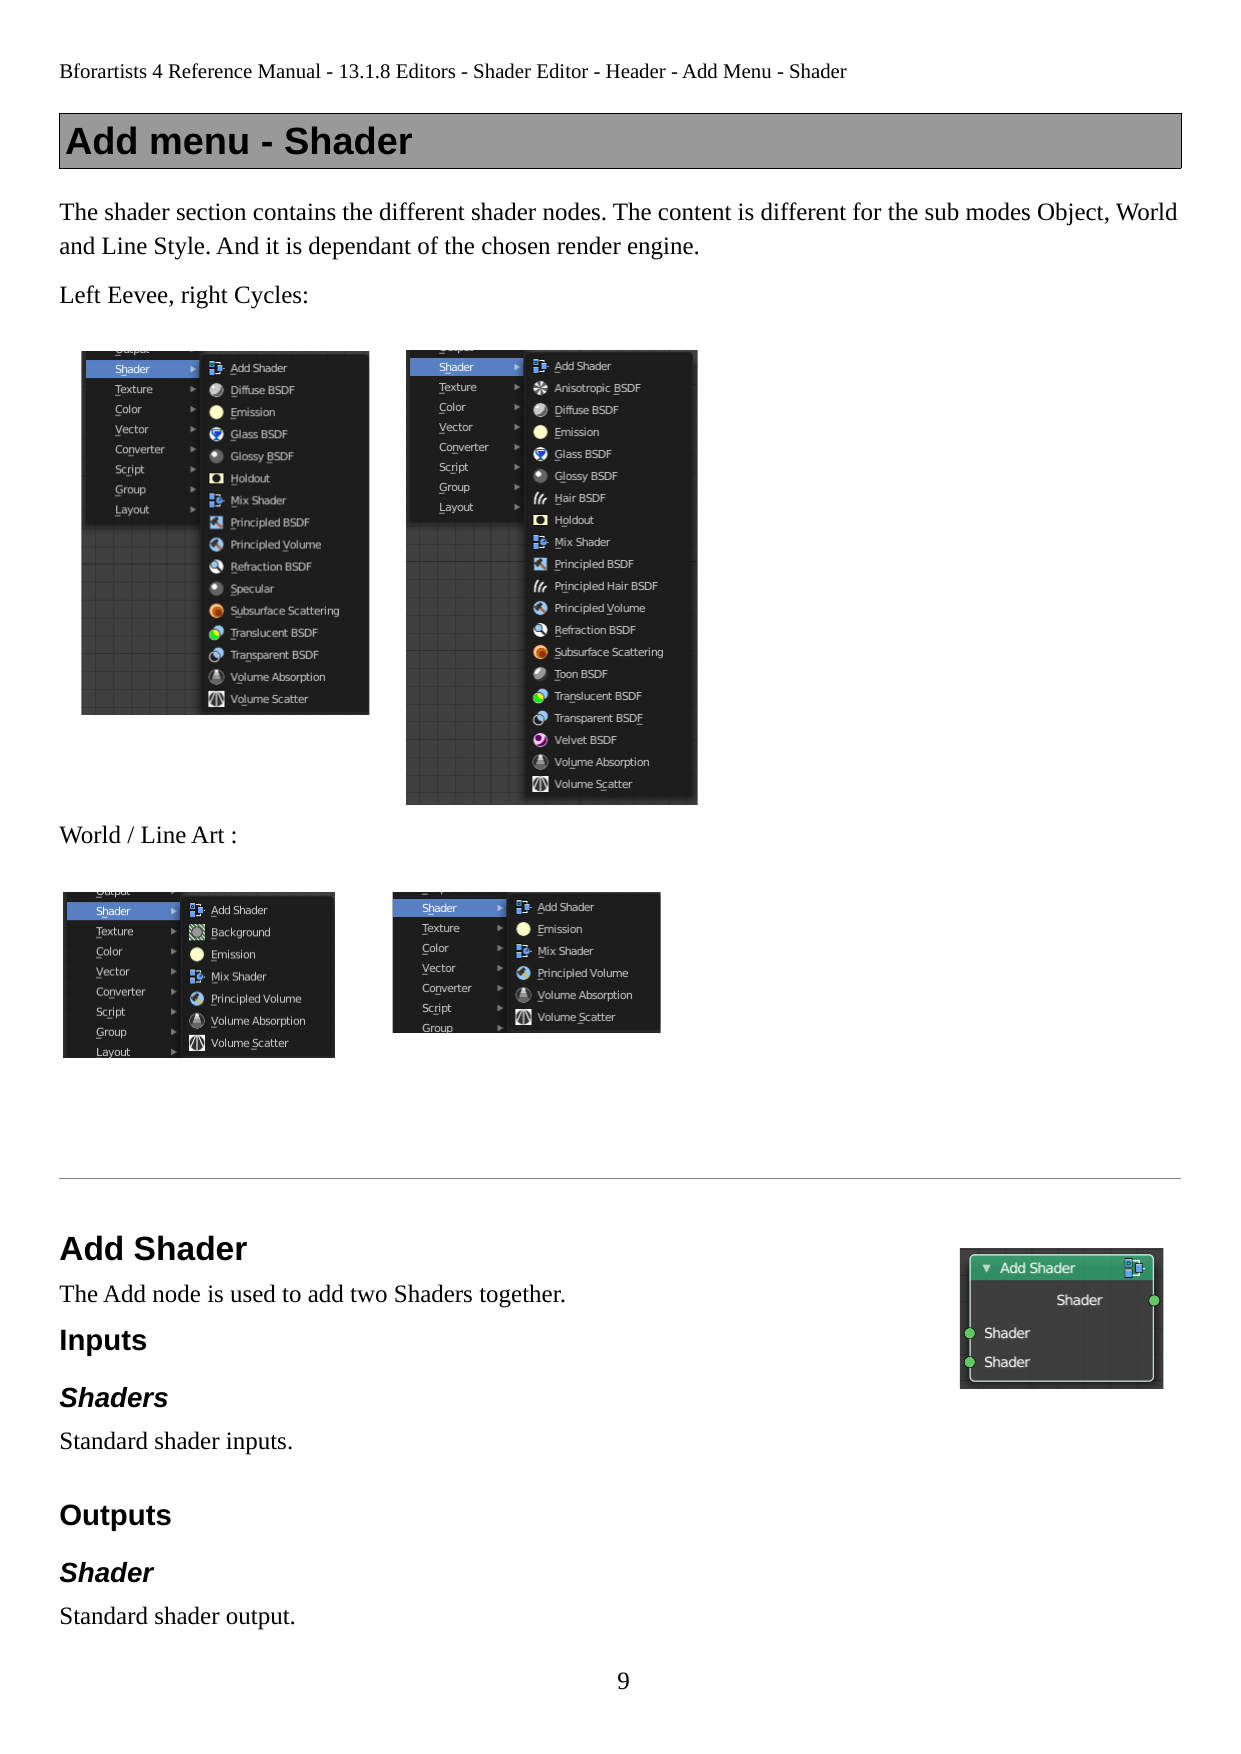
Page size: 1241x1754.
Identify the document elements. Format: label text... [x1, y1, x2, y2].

subtitle Shader [59, 1557, 1181, 1589]
text Standard shader output. [59, 1601, 1181, 1630]
text World / Line Art : [59, 820, 1181, 849]
subtitle [1164, 1323, 1181, 1357]
picture [406, 350, 698, 805]
text Left Eevee, right Cycles: [59, 280, 1181, 309]
table_header Add menu - Shader [60, 114, 1181, 168]
text The Add node is used to add two Shaders together. [59, 1279, 959, 1308]
subtitle Add Shader [59, 1228, 1181, 1267]
picture [63, 892, 335, 1058]
subtitle Inputs [59, 1323, 959, 1357]
subtitle Shaders [59, 1382, 1181, 1413]
picture [959, 1248, 1164, 1389]
text Standard shader inputs. [59, 1426, 1181, 1455]
subtitle Outputs [59, 1498, 1181, 1532]
picture [392, 892, 661, 1033]
text The shader section contains the different shader nodes. The content is different for the sub modes Object, World and Line Style. And it is dependant of the chosen render engine. [59, 197, 1181, 260]
picture [81, 351, 370, 715]
